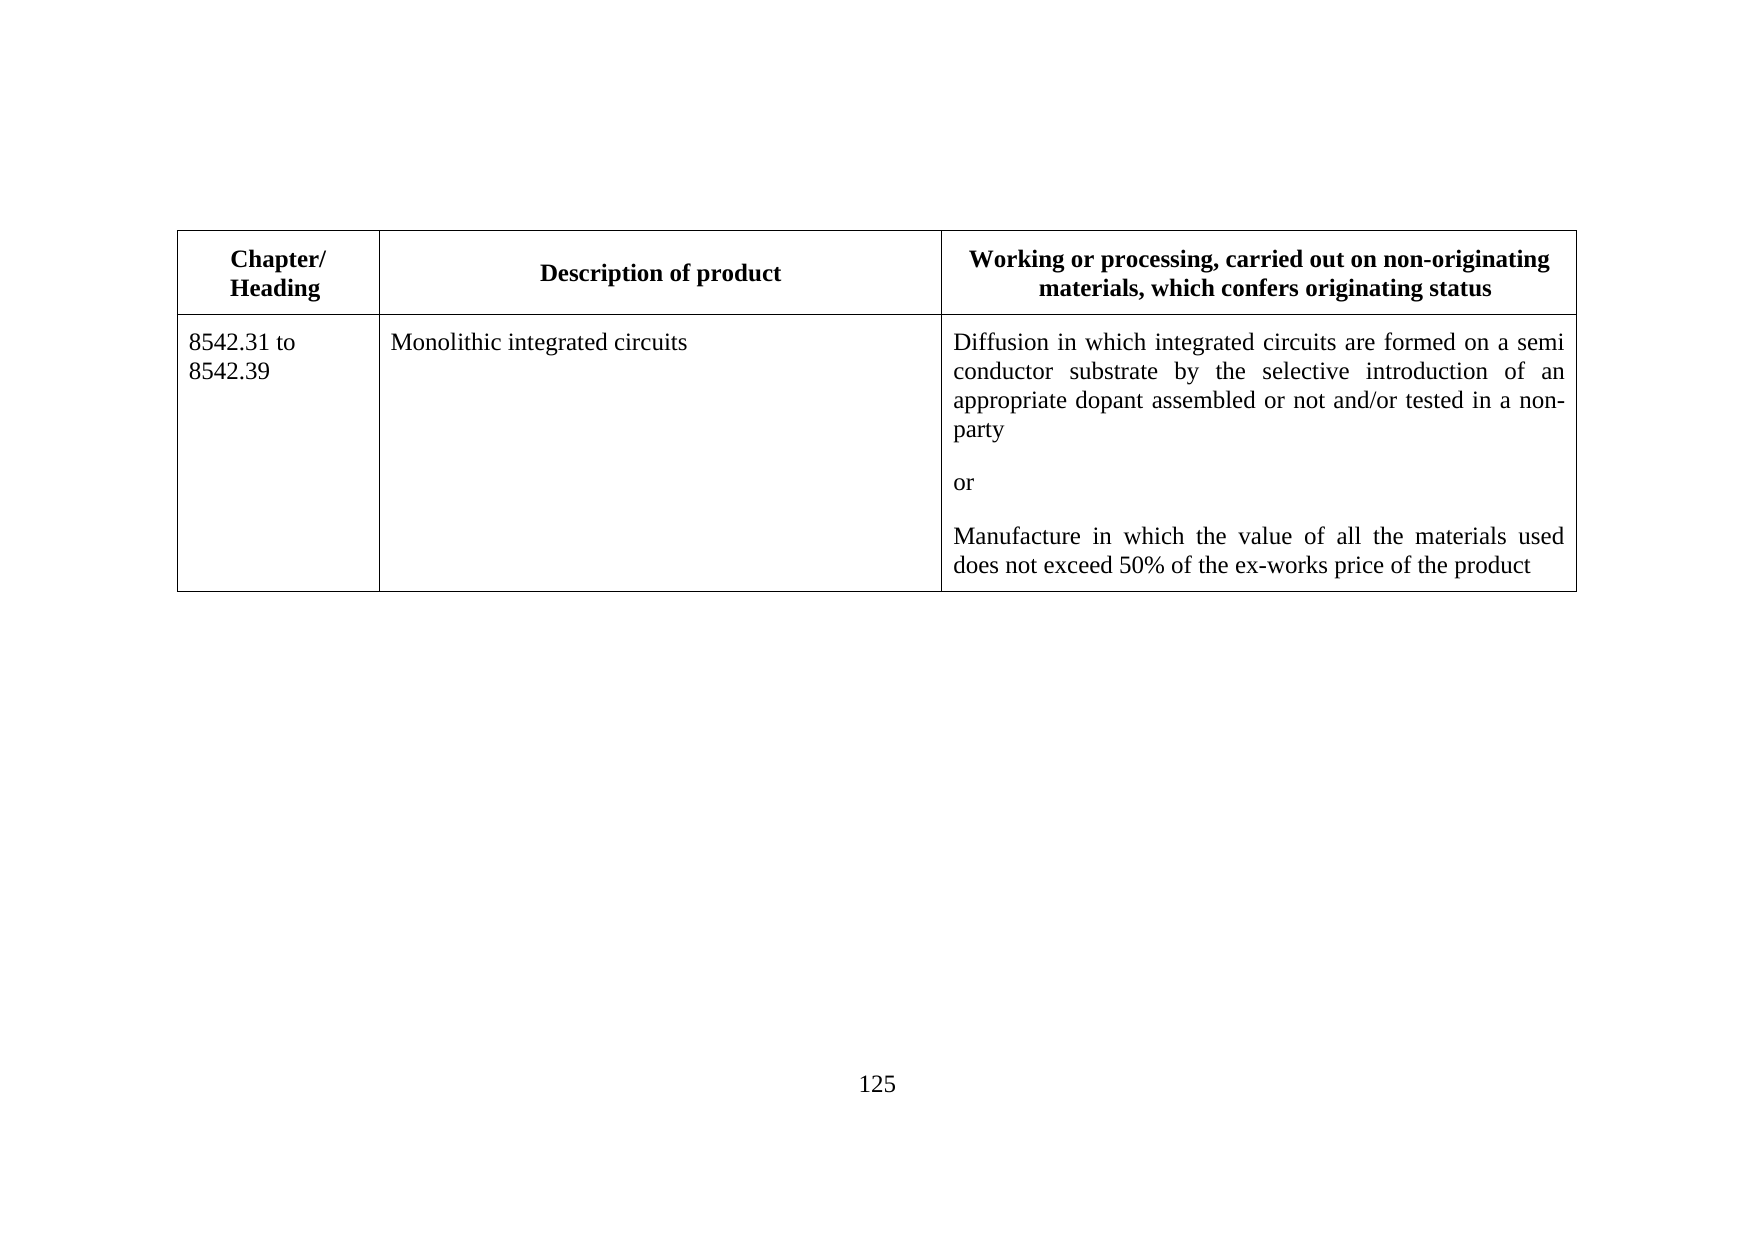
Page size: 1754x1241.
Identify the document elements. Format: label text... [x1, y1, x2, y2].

table_cell Diffusion in which integrated circuits are formed on a semi conductor substrate by the selective introduction of an appropriate dopant assembled or not and/or tested in a non-party or Manufacture in which the value of all the materials used does not exceed 50% of the ex-works price of the product [942, 315, 1576, 591]
table_header Working or processing, carried out on non-originating materials, which confers originating status [942, 231, 1576, 314]
table_header Description of product [380, 231, 941, 314]
table_cell Monolithic integrated circuits [380, 315, 941, 591]
table_cell 8542.31 to 8542.39 [178, 315, 379, 591]
table_header Chapter/ Heading [178, 231, 379, 314]
